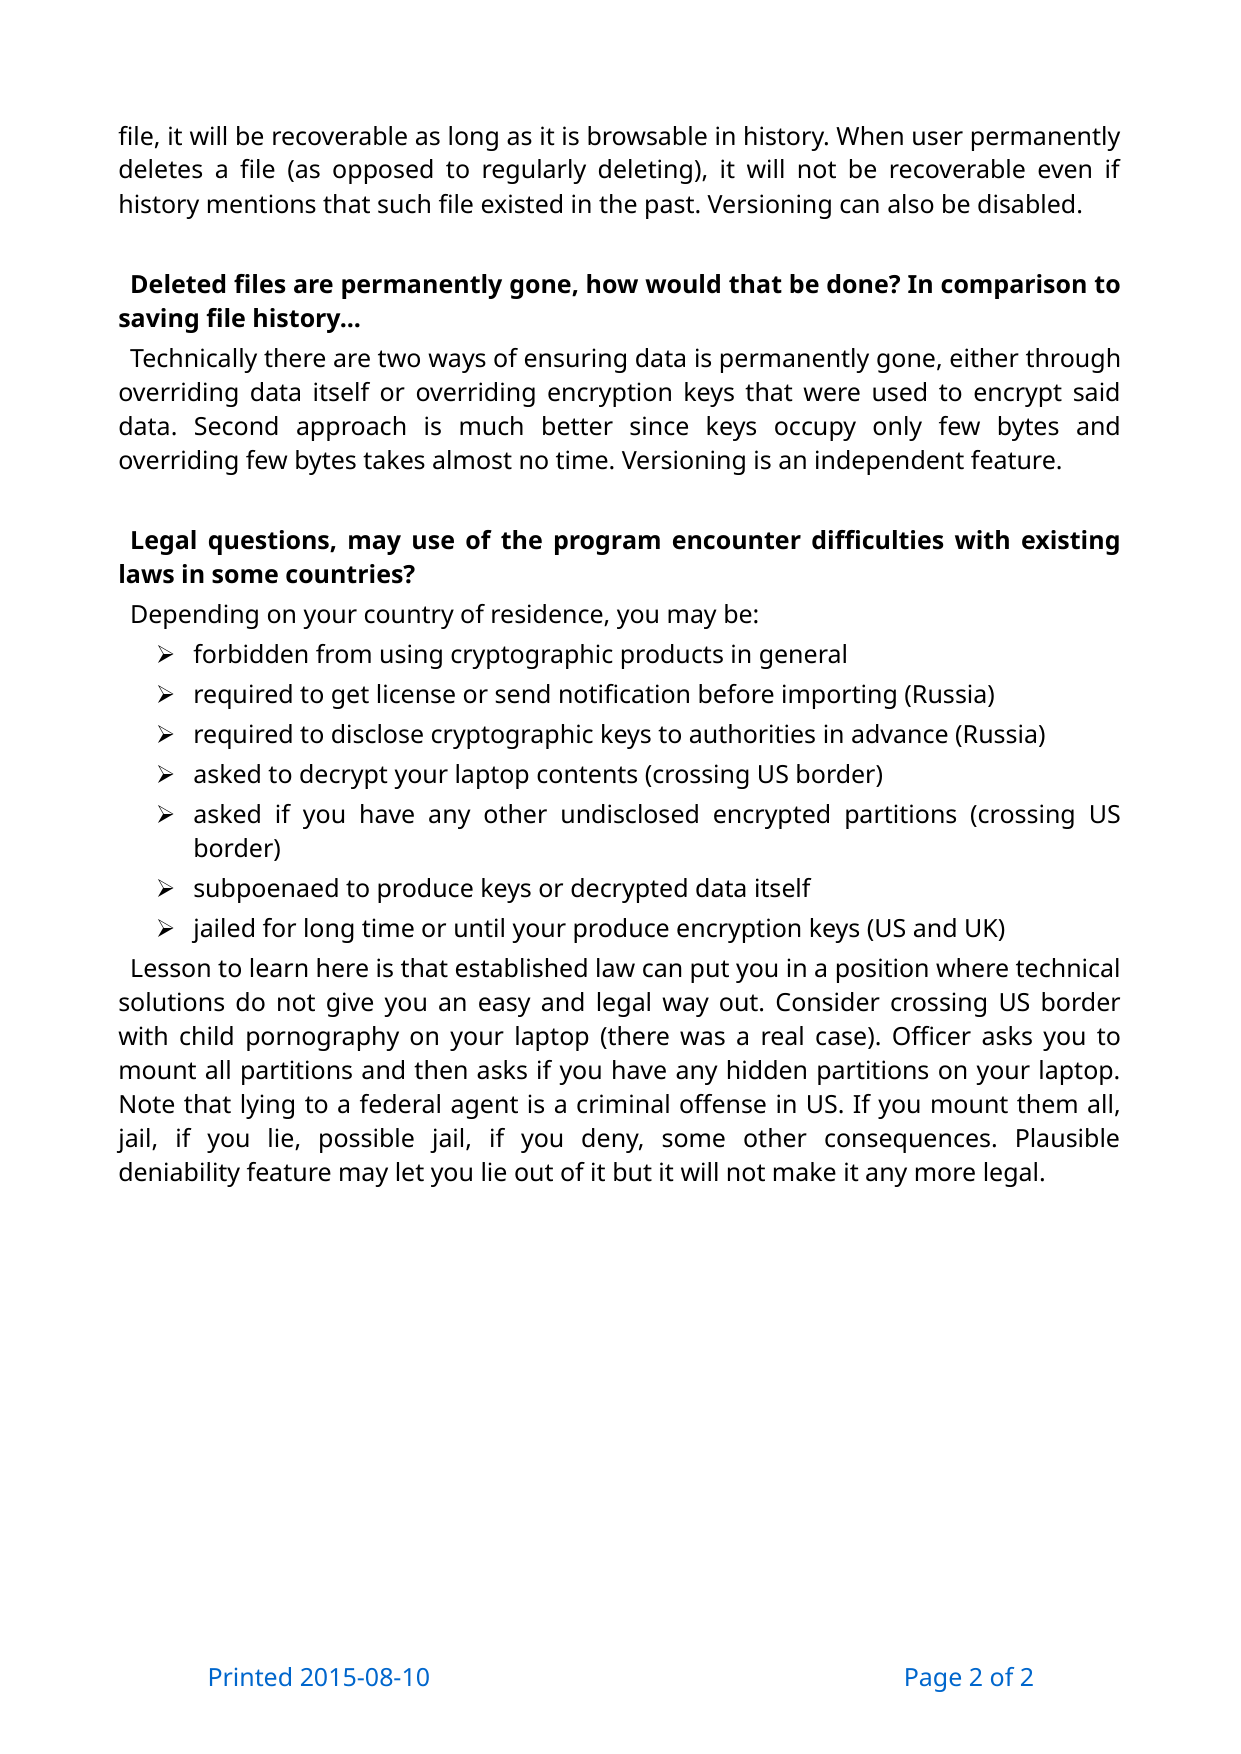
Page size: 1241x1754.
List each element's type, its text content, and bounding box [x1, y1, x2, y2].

text Depending on your country of residence, you may be: [118, 597, 1122, 631]
text Legal questions, may use of the program encounter difficulties with existing laws in some countries? [118, 522, 1122, 591]
text Technically there are two ways of ensuring data is permanently gone, either through overriding data itself or overriding encryption keys that were used to encrypt said data. Second approach is much better since keys occupy only few bytes and overriding few bytes takes almost no time. Versioning is an independent feature. [118, 340, 1122, 477]
list jailed for long time or until your produce encryption keys (US and UK) [156, 911, 1122, 945]
list forbidden from using cryptographic products in general [156, 637, 1122, 671]
text Lesson to learn here is that established law can put you in a position where technical solutions do not give you an easy and legal way out. Consider crossing US border with child pornography on your laptop (there was a real case). Officer asks you to mount all partitions and then asks if you have any hidden partitions on your laptop. Note that lying to a federal agent is a criminal offense in US. If you mount them all, jail, if you lie, possible jail, if you deny, some other consequences. Plausible deniability feature may let you lie out of it but it will not make it any more legal. [118, 951, 1122, 1189]
list required to disclose cryptographic keys to authorities in advance (Russia) [156, 717, 1122, 751]
list asked if you have any other undisclosed encrypted partitions (crossing US border) [156, 797, 1122, 865]
text file, it will be recoverable as long as it is browsable in history. When user permanently deletes a file (as opposed to regularly deleting), it will not be recoverable even if history mentions that such file existed in the past. Versioning can also be disabled. [118, 118, 1122, 220]
list required to get license or send notification before importing (Russia) [156, 677, 1122, 711]
text Deleted files are permanently gone, how would that be done? In comparison to saving file history... [118, 266, 1122, 334]
list asked to decrypt your laptop contents (crossing US border) [156, 757, 1122, 791]
list subpoenaed to produce keys or decrypted data itself [156, 871, 1122, 905]
